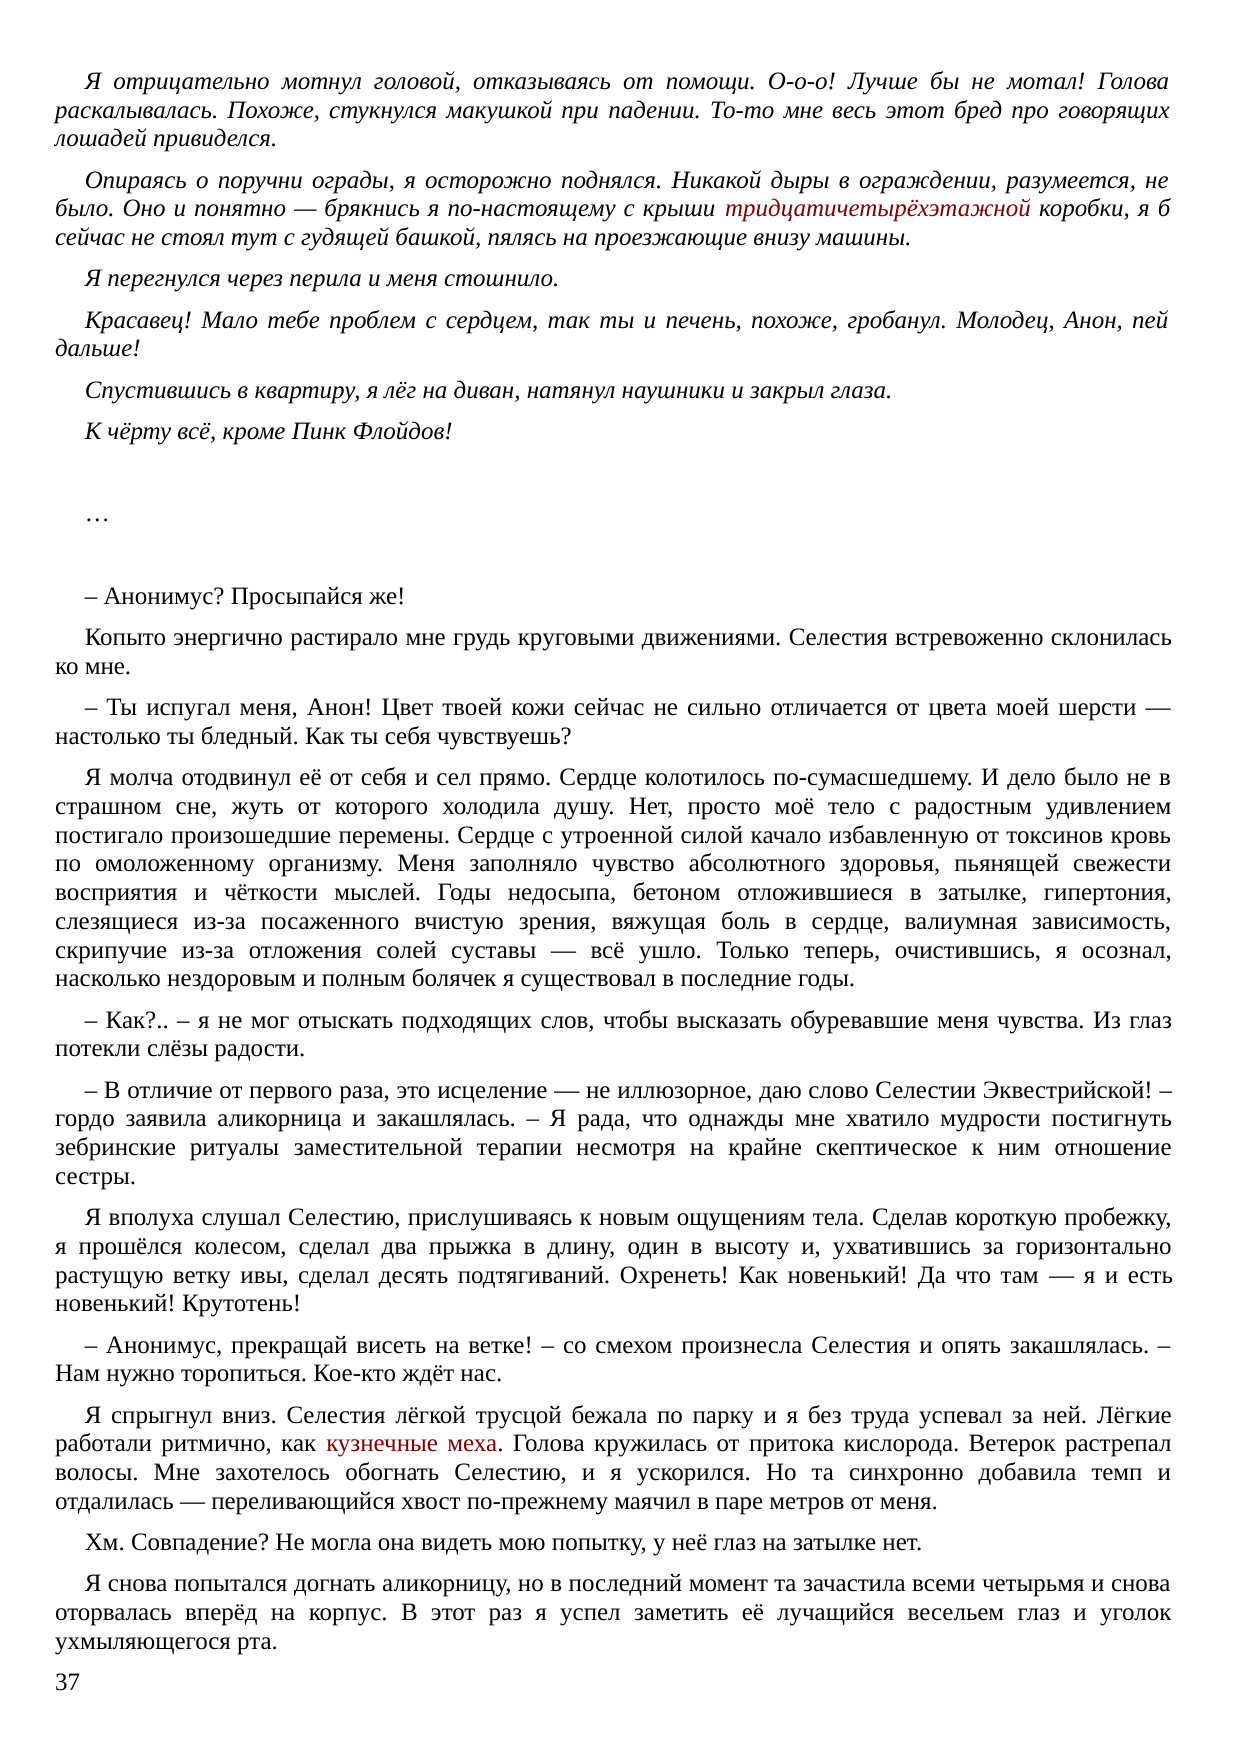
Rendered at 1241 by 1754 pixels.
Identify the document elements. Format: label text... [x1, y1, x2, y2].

text – Анонимус, прекращай висеть на ветке! – со смехом произнесла Селестия и опять закашлялась. – Нам нужно торопиться. Кое-кто ждёт нас. [55, 1330, 1173, 1387]
text – Ты испугал меня, Анон! Цвет твоей кожи сейчас не сильно отличается от цвета моей шерсти — настолько ты бледный. Как ты себя чувствуешь? [55, 692, 1173, 750]
text Я снова попытался догнать аликорницу, но в последний момент та зачастила всеми четырьмя и снова оторвалась вперёд на корпус. В этот раз я успел заметить её лучащийся весельем глаз и уголок ухмыляющегося рта. [55, 1568, 1173, 1655]
text Я спрыгнул вниз. Селестия лёгкой трусцой бежала по парку и я без труда успевал за ней. Лёгкие работали ритмично, как кузнечные меха. Голова кружилась от притока кислорода. Ветерок растрепал волосы. Мне захотелось обогнать Селестию, и я ускорился. Но та синхронно добавила темп и отдалилась — переливающийся хвост по-прежнему маячил в паре метров от меня. [55, 1400, 1173, 1515]
text К чёрту всё, кроме Пинк Флойдов! [55, 416, 1173, 445]
text Я вполуха слушал Селестию, прислушиваясь к новым ощущениям тела. Сделав короткую пробежку, я прошёлся колесом, сделал два прыжка в длину, один в высоту и, ухватившись за горизонтально растущую ветку ивы, сделал десять подтягиваний. Охренеть! Как новенький! Да что там — я и есть новенький! Крутотень! [55, 1202, 1173, 1317]
text Спустившись в квартиру, я лёг на диван, натянул наушники и закрыл глаза. [55, 375, 1173, 403]
text … [55, 498, 1173, 527]
text Копыто энергично растирало мне грудь круговыми движениями. Селестия встревоженно склонилась ко мне. [55, 622, 1173, 680]
text – В отличие от первого раза, это исцеление — не иллюзорное, даю слово Селестии Эквестрийской! – гордо заявила аликорница и закашлялась. – Я рада, что однажды мне хватило мудрости постигнуть зебринские ритуалы заместительной терапии несмотря на крайне скептическое к ним отношение сестры. [55, 1075, 1173, 1190]
text Опираясь о поручни ограды, я осторожно поднялся. Никакой дыры в ограждении, разумеется, не было. Оно и понятно — брякнись я по-настоящему с крыши тридцатичетырёхэтажной коробки, я б сейчас не стоял тут с гудящей башкой, пялясь на проезжающие внизу машины. [55, 165, 1173, 251]
text Я отрицательно мотнул головой, отказываясь от помощи. О-о-о! Лучше бы не мотал! Голова раскалывалась. Похоже, стукнулся макушкой при падении. То-то мне весь этот бред про говорящих лошадей привиделся. [55, 66, 1173, 152]
text Хм. Совпадение? Не могла она видеть мою попытку, у неё глаз на затылке нет. [55, 1527, 1173, 1556]
text Я молча отодвинул её от себя и сел прямо. Сердце колотилось по-сумасшедшему. И дело было не в страшном сне, жуть от которого холодила душу. Нет, просто моё тело с радостным удивлением постигало произошедшие перемены. Сердце с утроенной силой качало избавленную от токсинов кровь по омоложенному организму. Меня заполняло чувство абсолютного здоровья, пьянящей свежести восприятия и чёткости мыслей. Годы недосыпа, бетоном отложившиеся в затылке, гипертония, слезящиеся из-за посаженного вчистую зрения, вяжущая боль в сердце, валиумная зависимость, скрипучие из-за отложения солей суставы — всё ушло. Только теперь, очистившись, я осознал, насколько нездоровым и полным болячек я существовал в последние годы. [55, 762, 1173, 992]
text Я перегнулся через перила и меня стошнило. [55, 263, 1173, 292]
text – Анонимус? Просыпайся же! [55, 581, 1173, 610]
text – Как?.. – я не мог отыскать подходящих слов, чтобы высказать обуревавшие меня чувства. Из глаз потекли слёзы радости. [55, 1005, 1173, 1062]
text Красавец! Мало тебе проблем с сердцем, так ты и печень, похоже, гробанул. Молодец, Анон, пей дальше! [55, 305, 1173, 362]
